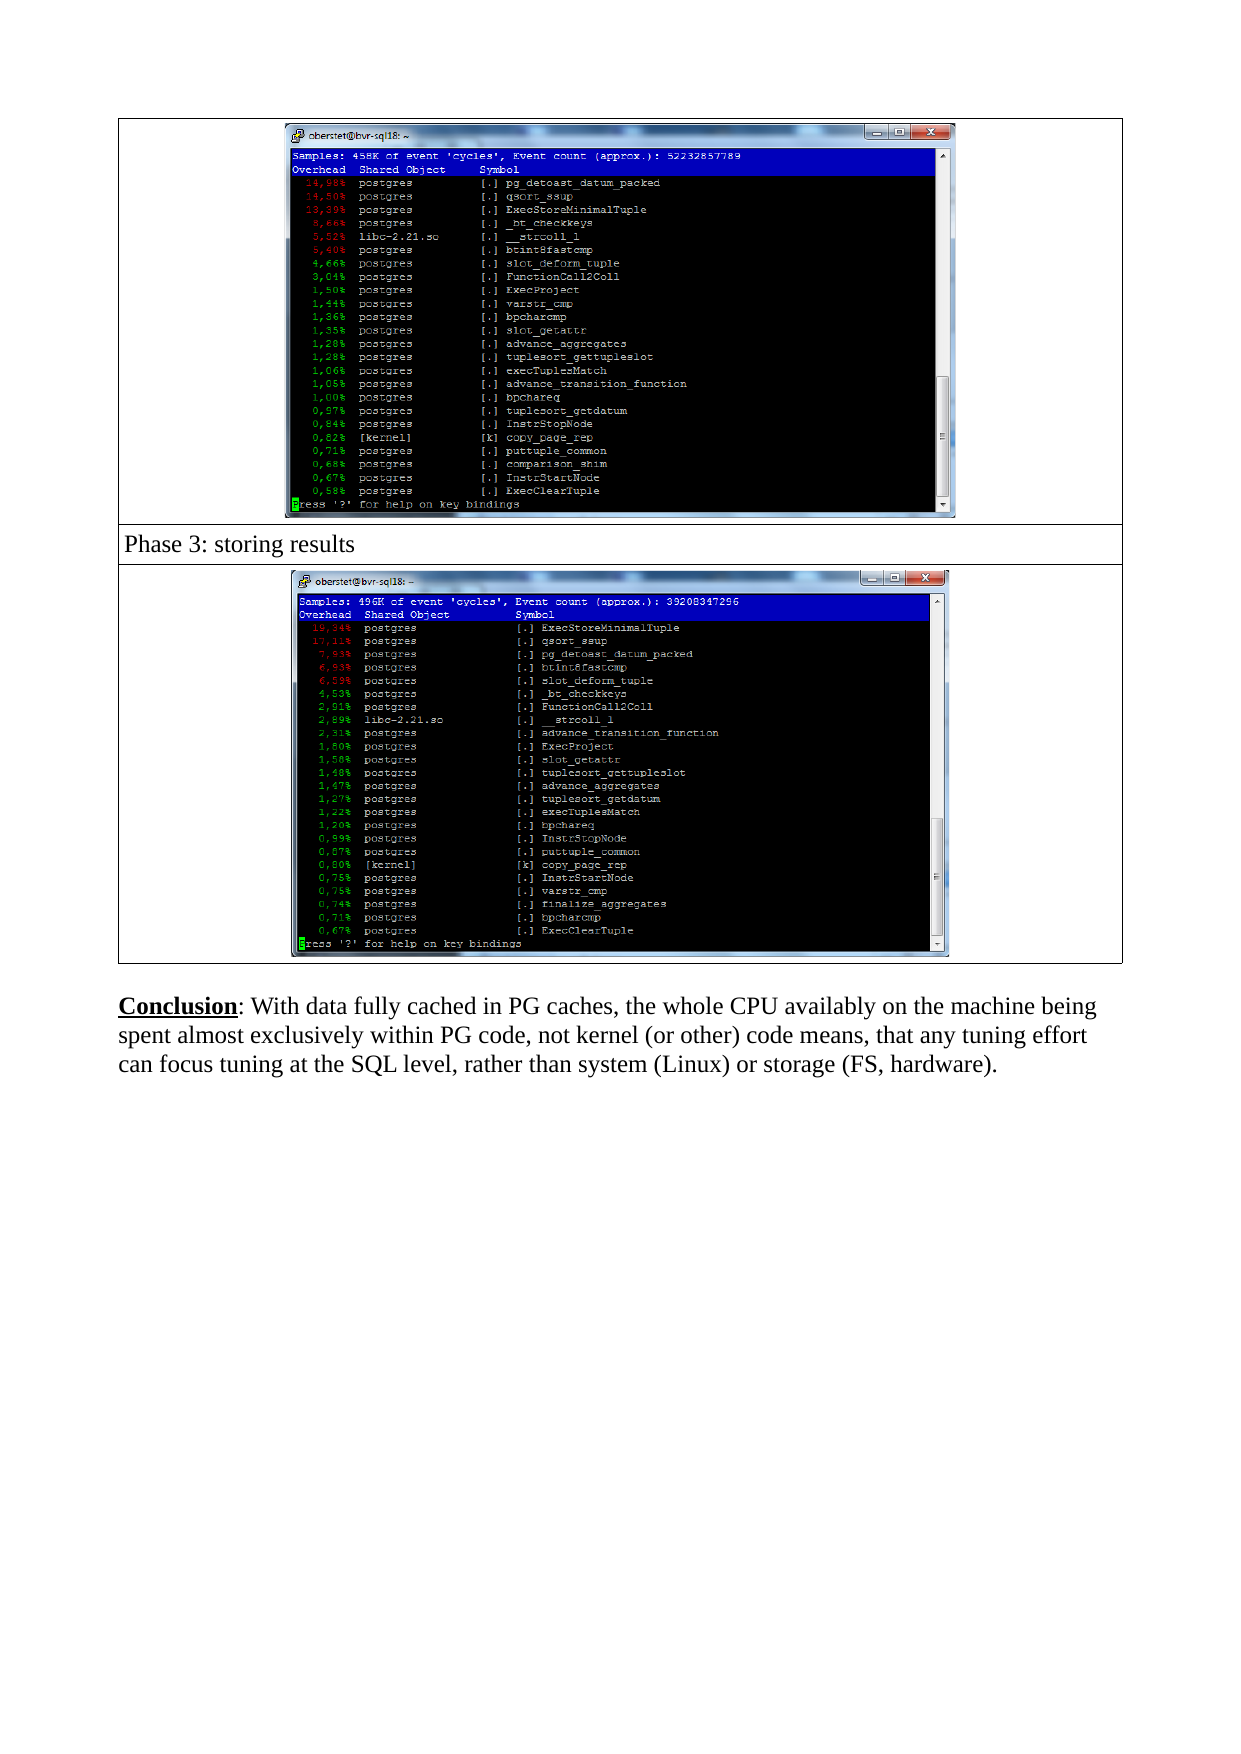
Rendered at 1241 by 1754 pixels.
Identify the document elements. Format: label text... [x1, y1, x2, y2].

picture [284, 123, 956, 518]
table_cell [119, 565, 1122, 962]
text Conclusion: With data fully cached in PG caches, the whole CPU availably on the machine being spent almost exclusively within PG code, not kernel (or other) code means, that any tuning effort can focus tuning at the SQL level, rather than system (Linux) or storage (FS, hardware). [118, 991, 1122, 1078]
picture [291, 570, 950, 957]
table_cell [119, 119, 1122, 524]
table_cell Phase 3: storing results [119, 525, 1122, 564]
